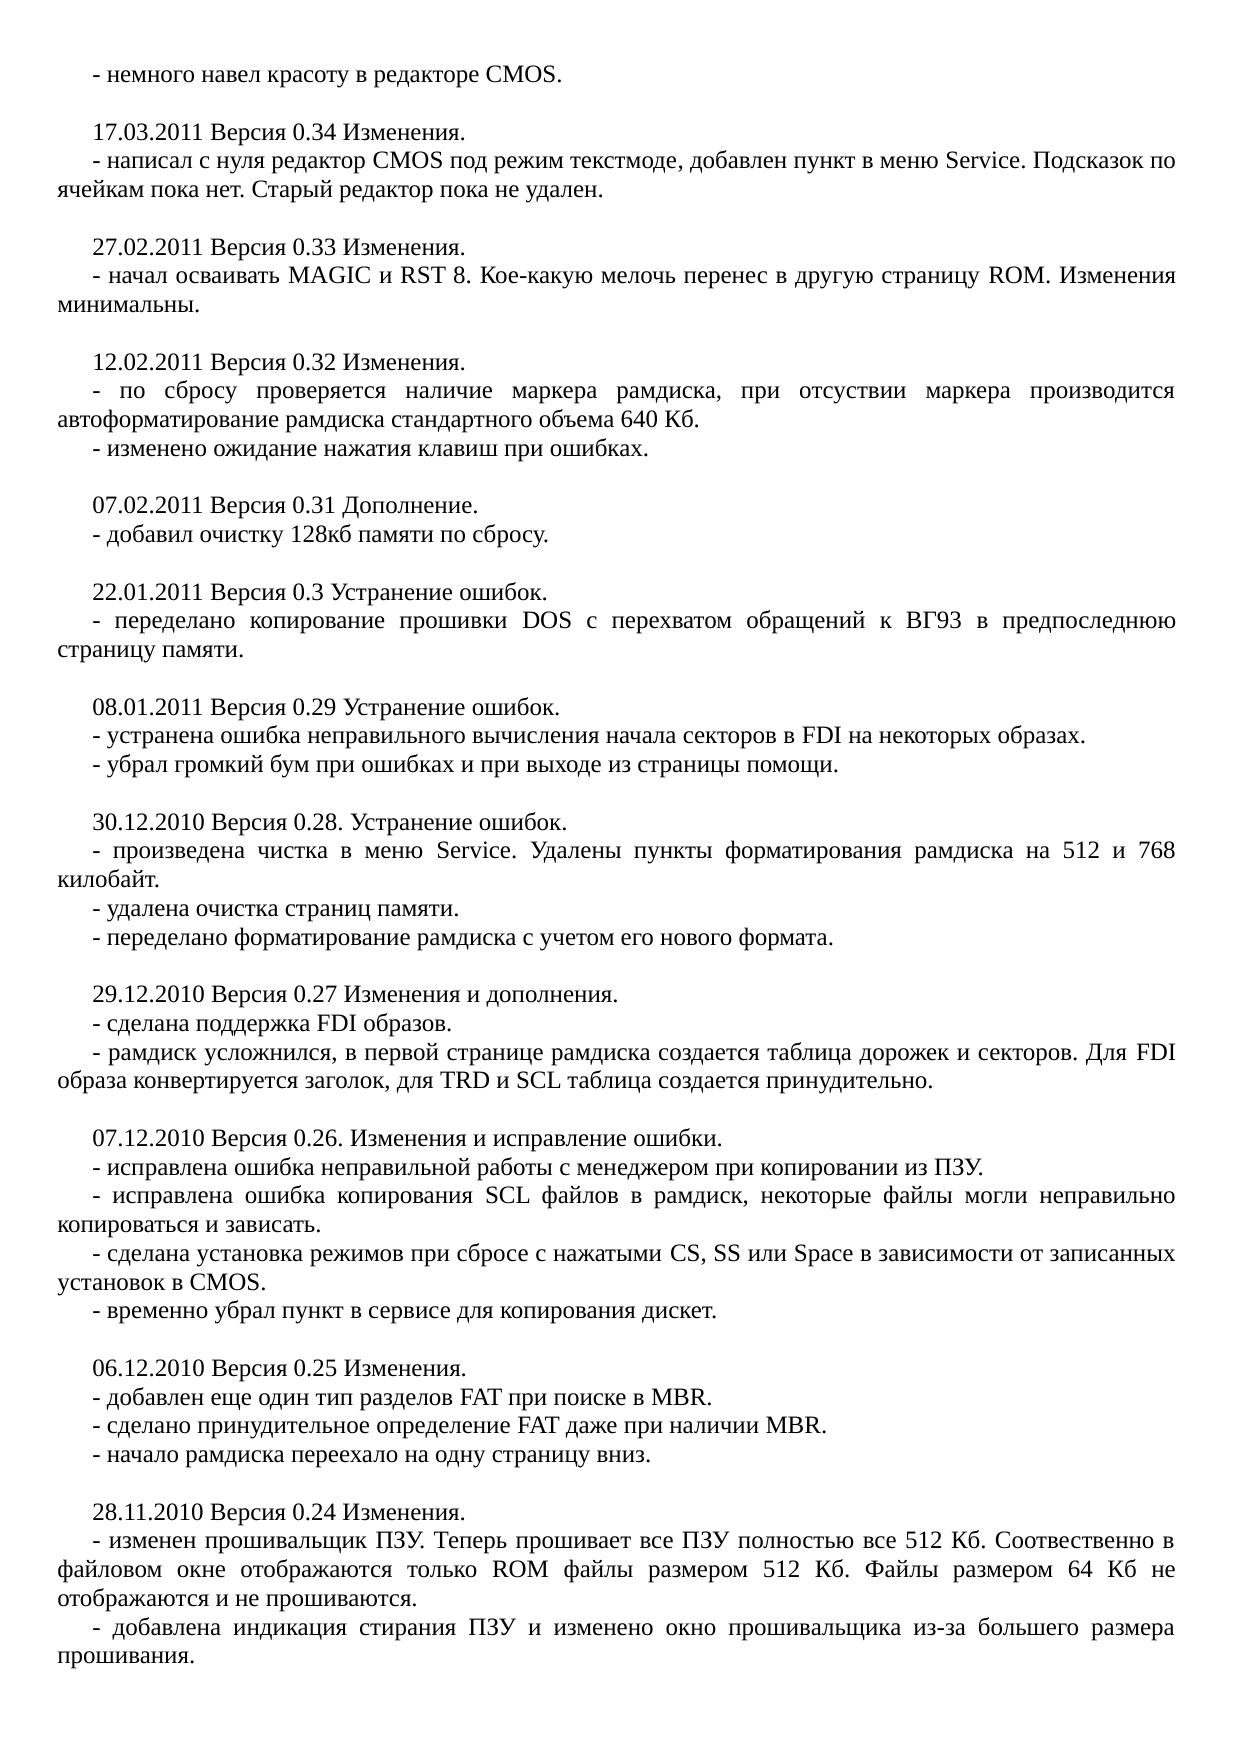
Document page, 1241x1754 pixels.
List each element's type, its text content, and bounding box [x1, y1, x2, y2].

text - удалена очистка страниц памяти. [57, 893, 1176, 922]
text - добавлен еще один тип разделов FAT при поиске в MBR. [57, 1382, 1176, 1411]
text - переделано форматирование рамдиска с учетом его нового формата. [57, 922, 1176, 951]
text 07.02.2011 Версия 0.31 Дополнение. [57, 491, 1176, 519]
text - изменен прошивальщик ПЗУ. Теперь прошивает все ПЗУ полностью все 512 Кб. Соотвественно в файловом окне отображаются только ROM файлы размером 512 Кб. Файлы размером 64 Кб не отображаются и не прошиваются. [57, 1526, 1176, 1612]
text 06.12.2010 Версия 0.25 Изменения. [57, 1353, 1176, 1382]
text - по сбросу проверяется наличие маркера рамдиска, при отсуствии маркера производится автоформатирование рамдиска стандартного объема 640 Кб. [57, 376, 1176, 433]
text - переделано копирование прошивки DOS с перехватом обращений к ВГ93 в предпоследнюю страницу памяти. [57, 606, 1176, 663]
text 08.01.2011 Версия 0.29 Устранение ошибок. [57, 692, 1176, 721]
text - произведена чистка в меню Service. Удалены пункты форматирования рамдиска на 512 и 768 килобайт. [57, 836, 1176, 893]
text - сделано принудительное определение FAT даже при наличии MBR. [57, 1411, 1176, 1439]
text - исправлена ошибка неправильной работы с менеджером при копировании из ПЗУ. [57, 1152, 1176, 1181]
text 30.12.2010 Версия 0.28. Устранение ошибок. [57, 807, 1176, 836]
text - сделана поддержка FDI образов. [57, 1008, 1176, 1037]
text 22.01.2011 Версия 0.3 Устранение ошибок. [57, 577, 1176, 606]
text 07.12.2010 Версия 0.26. Изменения и исправление ошибки. [57, 1123, 1176, 1152]
text - исправлена ошибка копирования SCL файлов в рамдиск, некоторые файлы могли неправильно копироваться и зависать. [57, 1181, 1176, 1238]
text - рамдиск усложнился, в первой странице рамдиска создается таблица дорожек и секторов. Для FDI образа конвертируется заголок, для TRD и SCL таблица создается принудительно. [57, 1037, 1176, 1094]
text - начал осваивать MAGIC и RST 8. Кое-какую мелочь перенес в другую страницу ROM. Изменения минимальны. [57, 261, 1176, 318]
text - написал с нуля редактор CMOS под режим текстмоде, добавлен пункт в меню Service. Подсказок по ячейкам пока нет. Старый редактор пока не удален. [57, 146, 1176, 203]
text 28.11.2010 Версия 0.24 Изменения. [57, 1497, 1176, 1526]
text - начало рамдиска переехало на одну страницу вниз. [57, 1439, 1176, 1468]
text - добавил очистку 128кб памяти по сбросу. [57, 519, 1176, 548]
text - изменено ожидание нажатия клавиш при ошибках. [57, 433, 1176, 462]
text 29.12.2010 Версия 0.27 Изменения и дополнения. [57, 979, 1176, 1008]
text 17.03.2011 Версия 0.34 Изменения. [57, 117, 1176, 146]
text - немного навел красоту в редакторе CMOS. [57, 59, 1176, 88]
text - добавлена индикация стирания ПЗУ и изменено окно прошивальщика из-за большего размера прошивания. [57, 1612, 1176, 1669]
text - убрал громкий бум при ошибках и при выходе из страницы помощи. [57, 749, 1176, 778]
text - сделана установка режимов при сбросе с нажатыми CS, SS или Space в зависимости от записанных установок в CMOS. [57, 1238, 1176, 1296]
text 12.02.2011 Версия 0.32 Изменения. [57, 347, 1176, 376]
text - устранена ошибка неправильного вычисления начала секторов в FDI на некоторых образах. [57, 721, 1176, 749]
text - временно убрал пункт в сервисе для копирования дискет. [57, 1296, 1176, 1324]
text 27.02.2011 Версия 0.33 Изменения. [57, 232, 1176, 261]
